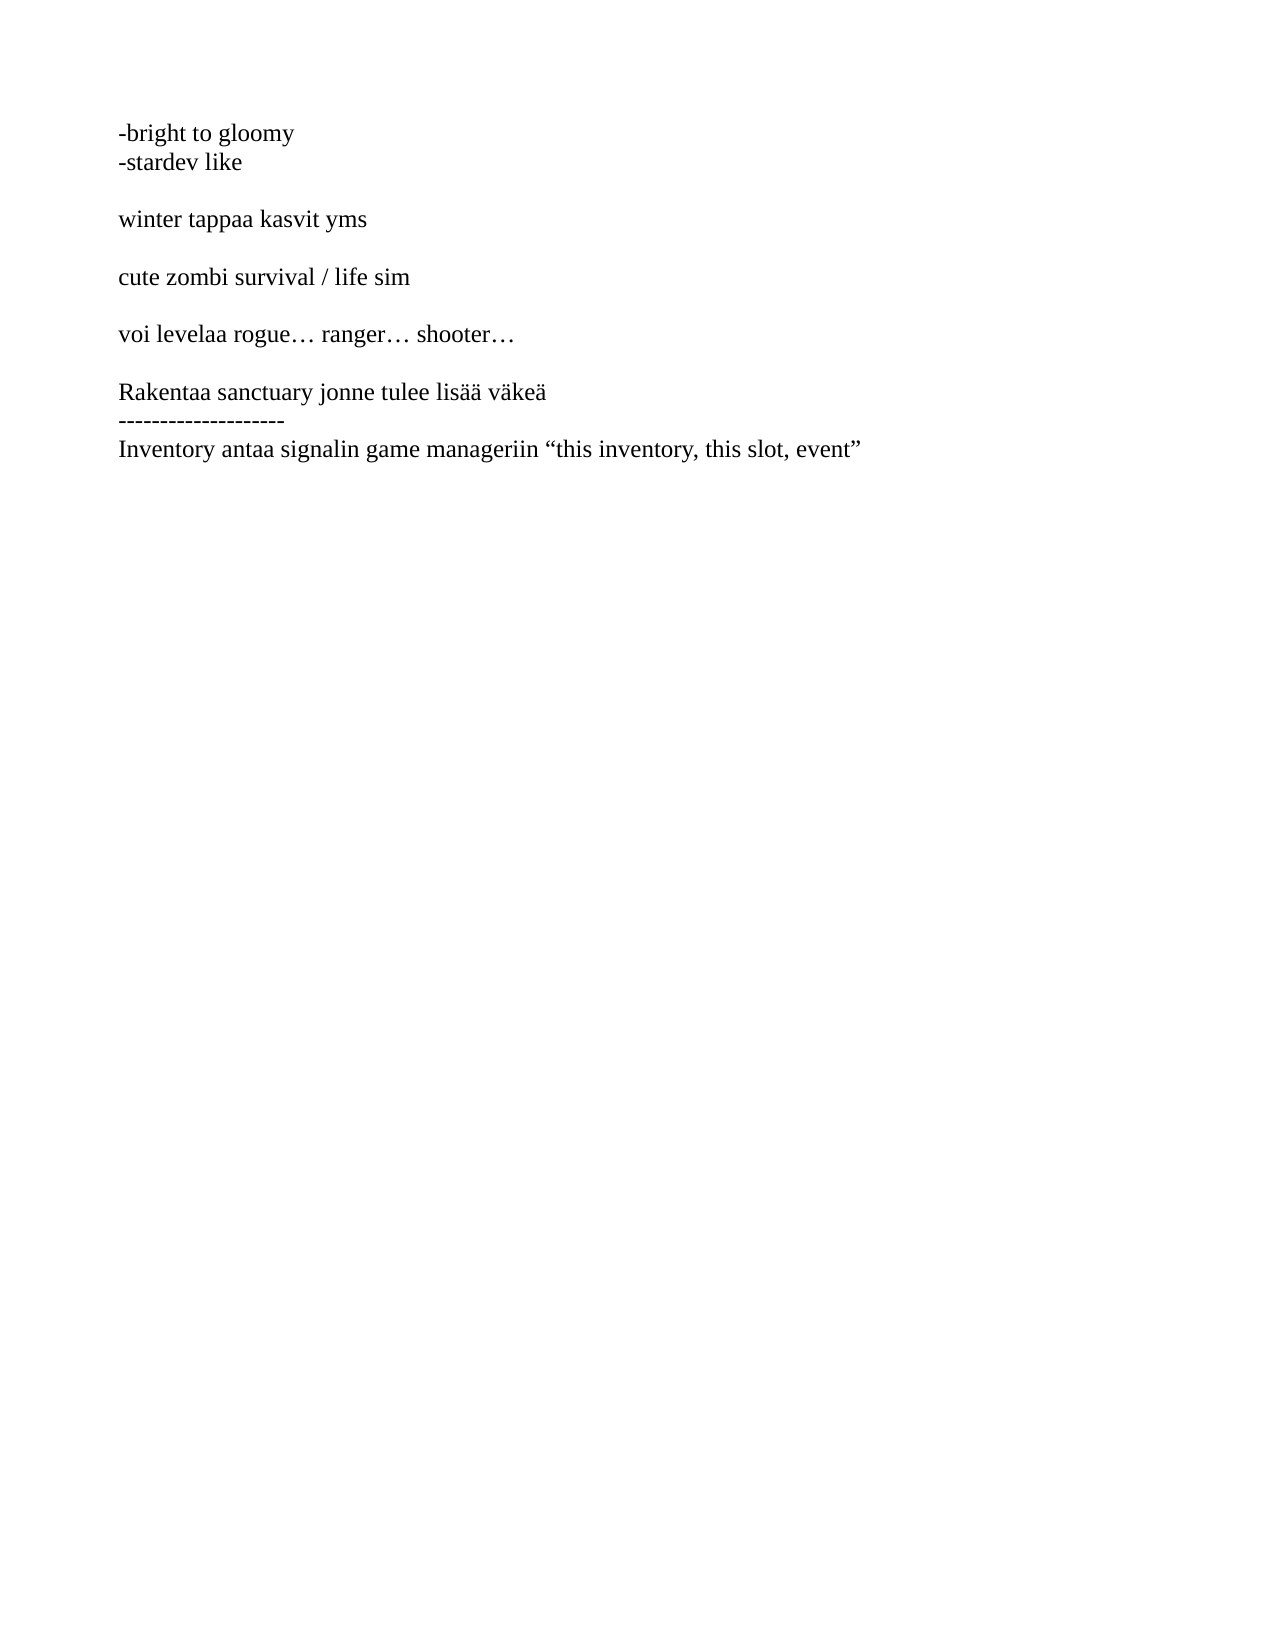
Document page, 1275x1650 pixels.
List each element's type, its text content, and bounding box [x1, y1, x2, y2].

text Inventory antaa signalin game manageriin “this inventory, this slot, event” [118, 434, 1157, 463]
text -------------------- [118, 406, 1157, 434]
text -stardev like [118, 147, 1157, 176]
text -bright to gloomy [118, 118, 1157, 147]
text cute zombi survival / life sim [118, 262, 1157, 291]
text voi levelaa rogue… ranger… shooter… [118, 319, 1157, 348]
text winter tappaa kasvit yms [118, 204, 1157, 233]
text Rakentaa sanctuary jonne tulee lisää väkeä [118, 377, 1157, 406]
